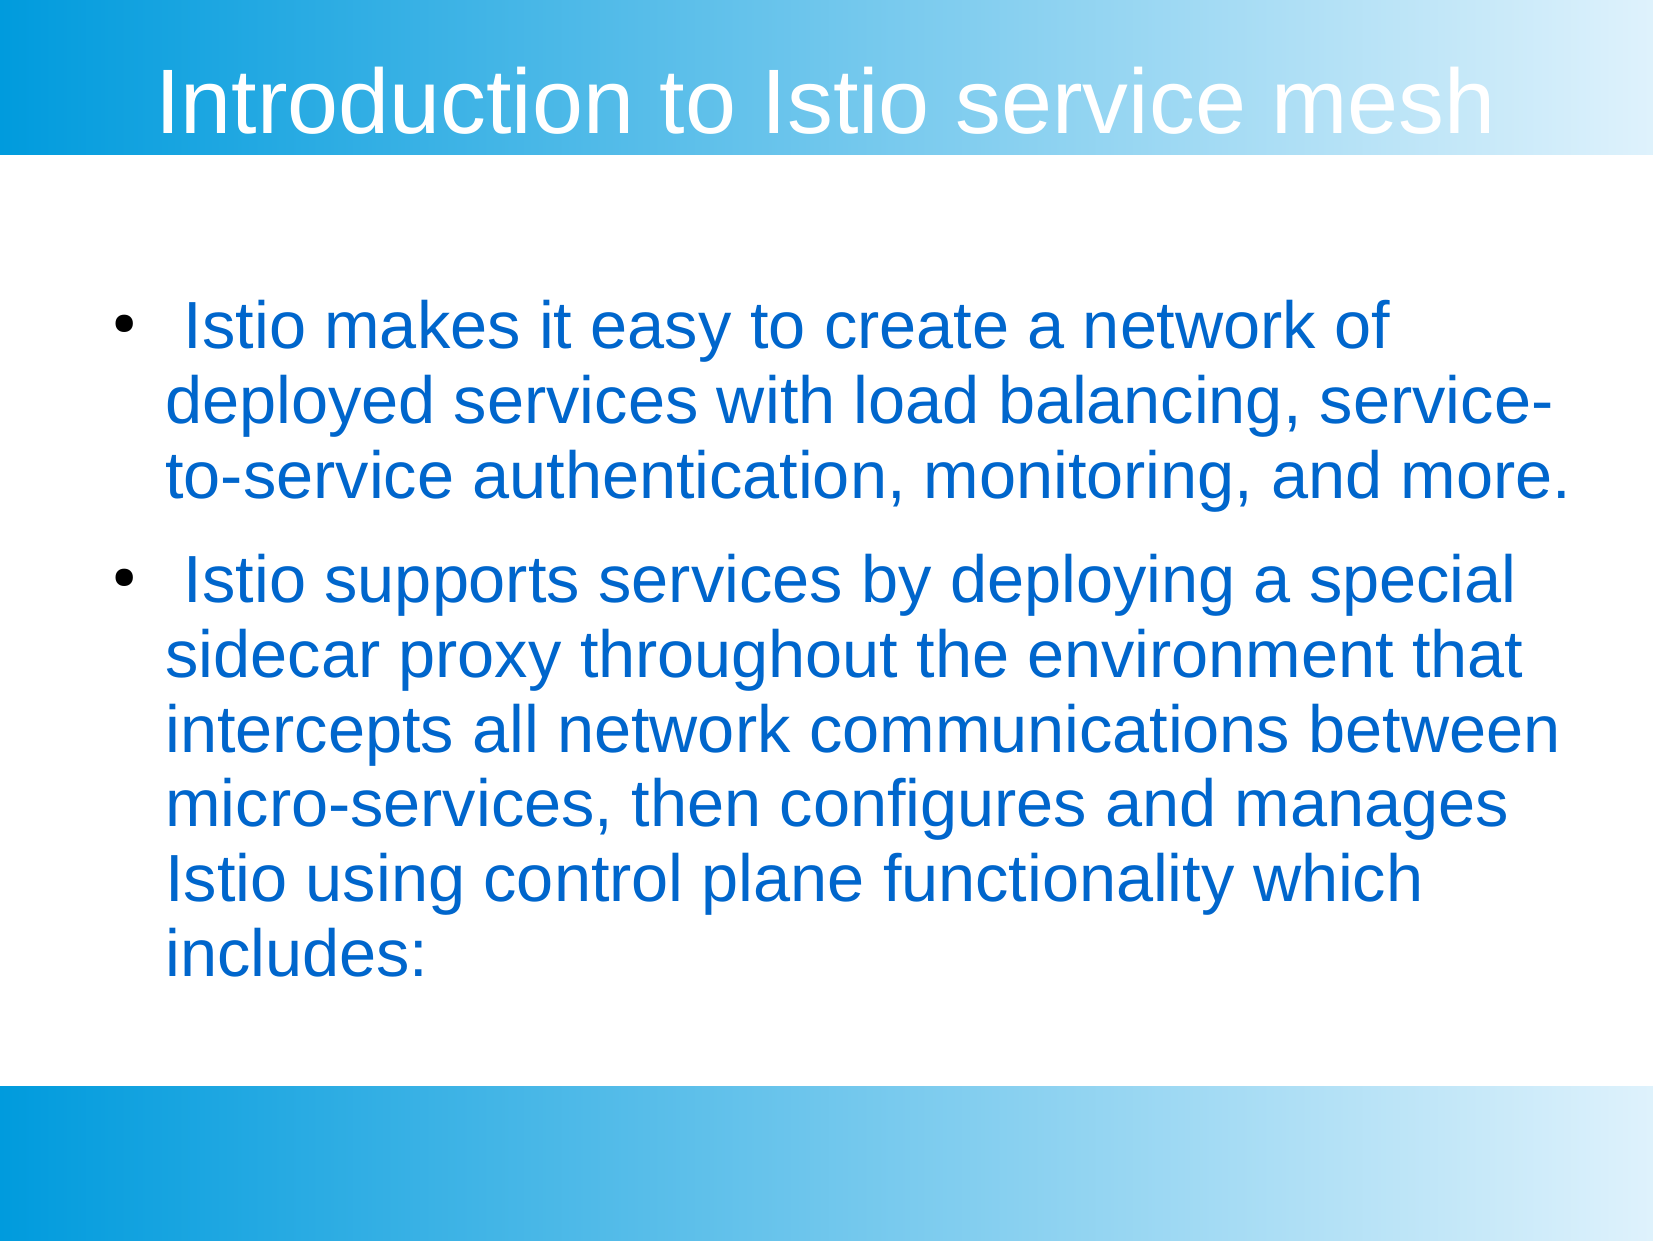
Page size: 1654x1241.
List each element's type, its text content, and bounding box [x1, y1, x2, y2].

title Introduction to Istio service mesh [82, 49, 1571, 155]
list Istio makes it easy to create a network of deployed services with load balancing, service-to-service authentication, monitoring, and more. Istio supports services by deploying a special sidecar proxy throughout the environment that intercepts all network communications between micro-services, then configures and manages Istio using control plane functionality which includes: [94, 183, 1583, 650]
